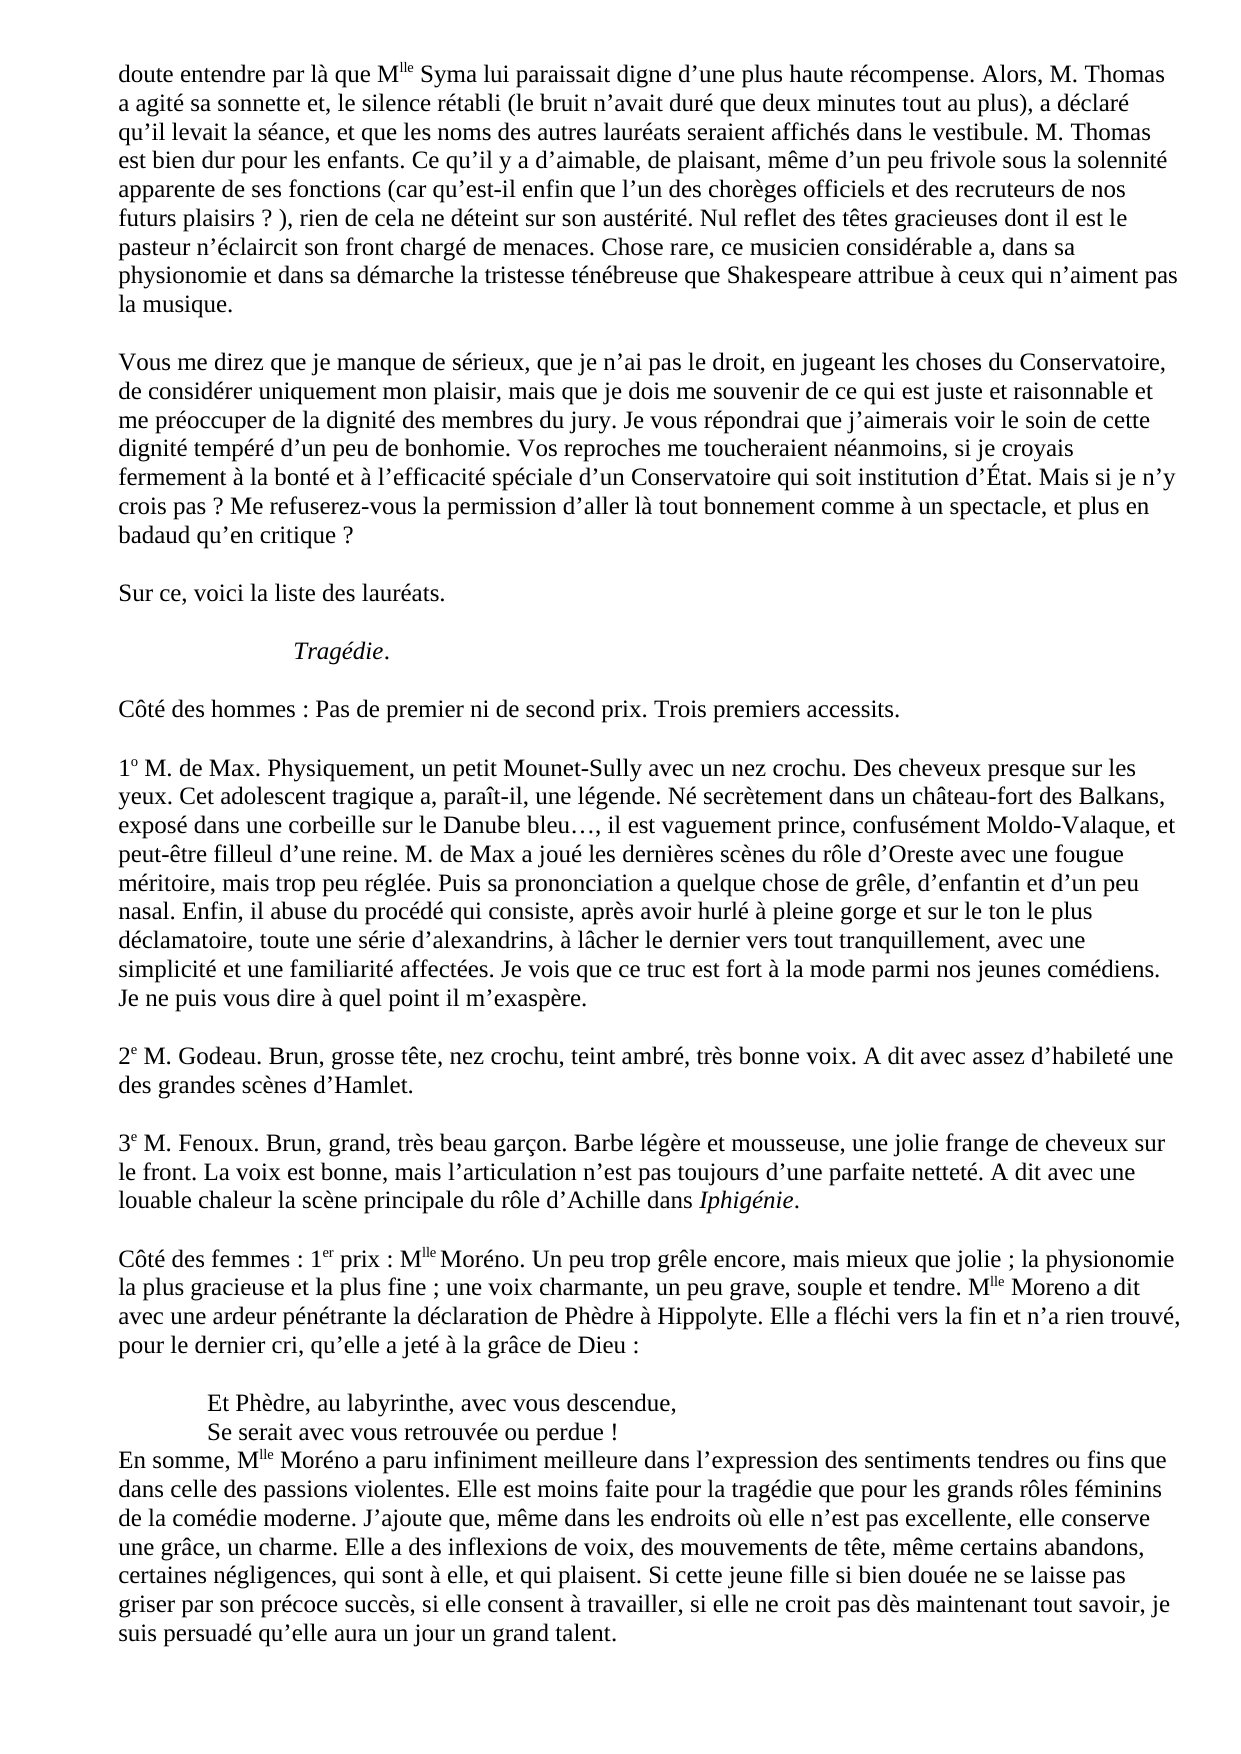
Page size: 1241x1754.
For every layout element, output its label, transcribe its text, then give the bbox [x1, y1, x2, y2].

text 3e M. Fenoux. Brun, grand, très beau garçon. Barbe légère et mousseuse, une jolie frange de cheveux sur le front. La voix est bonne, mais l’articulation n’est pas toujours d’une parfaite netteté. A dit avec une louable chaleur la scène principale du rôle d’Achille dans Iphigénie. [118, 1128, 1181, 1214]
text Et Phèdre, au labyrinthe, avec vous descendue, [207, 1388, 1181, 1417]
text Sur ce, voici la liste des lauréats. [118, 578, 1181, 607]
text Se serait avec vous retrouvée ou perdue ! [207, 1417, 1181, 1446]
text Côté des femmes : 1er prix : Mlle Moréno. Un peu trop grêle encore, mais mieux que jolie ; la physionomie la plus gracieuse et la plus fine ; une voix charmante, un peu grave, souple et tendre. Mlle Moreno a dit avec une ardeur pénétrante la déclaration de Phèdre à Hippolyte. Elle a fléchi vers la fin et n’a rien trouvé, pour le dernier cri, qu’elle a jeté à la grâce de Dieu : [118, 1244, 1181, 1359]
text En somme, Mlle Moréno a paru infiniment meilleure dans l’expression des sentiments tendres ou fins que dans celle des passions violentes. Elle est moins faite pour la tragédie que pour les grands rôles féminins de la comédie moderne. J’ajoute que, même dans les endroits où elle n’est pas excellente, elle conserve une grâce, un charme. Elle a des inflexions de voix, des mouvements de tête, même certains abandons, certaines négligences, qui sont à elle, et qui plaisent. Si cette jeune fille si bien douée ne se laisse pas griser par son précoce succès, si elle consent à travailler, si elle ne croit pas dès maintenant tout savoir, je suis persuadé qu’elle aura un jour un grand talent. [118, 1446, 1181, 1647]
text doute entendre par là que Mlle Syma lui paraissait digne d’une plus haute récompense. Alors, M. Thomas a agité sa sonnette et, le silence rétabli (le bruit n’avait duré que deux minutes tout au plus), a déclaré qu’il levait la séance, et que les noms des autres lauréats seraient affichés dans le vestibule. M. Thomas est bien dur pour les enfants. Ce qu’il y a d’aimable, de plaisant, même d’un peu frivole sous la solennité apparente de ses fonctions (car qu’est-il enfin que l’un des chorèges officiels et des recruteurs de nos futurs plaisirs ? ), rien de cela ne déteint sur son austérité. Nul reflet des têtes gracieuses dont il est le pasteur n’éclaircit son front chargé de menaces. Chose rare, ce musicien considérable a, dans sa physionomie et dans sa démarche la tristesse ténébreuse que Shakespeare attribue à ceux qui n’aiment pas la musique. [118, 59, 1181, 318]
text Tragédie. [118, 636, 1181, 665]
text Côté des hommes : Pas de premier ni de second prix. Trois premiers accessits. [118, 694, 1181, 723]
text 1o M. de Max. Physiquement, un petit Mounet-Sully avec un nez crochu. Des cheveux presque sur les yeux. Cet adolescent tragique a, paraît-il, une légende. Né secrètement dans un château-fort des Balkans, exposé dans une corbeille sur le Danube bleu…, il est vaguement prince, confusément Moldo-Valaque, et peut-être filleul d’une reine. M. de Max a joué les dernières scènes du rôle d’Oreste avec une fougue méritoire, mais trop peu réglée. Puis sa prononciation a quelque chose de grêle, d’enfantin et d’un peu nasal. Enfin, il abuse du procédé qui consiste, après avoir hurlé à pleine gorge et sur le ton le plus déclamatoire, toute une série d’alexandrins, à lâcher le dernier vers tout tranquillement, avec une simplicité et une familiarité affectées. Je vois que ce truc est fort à la mode parmi nos jeunes comédiens. Je ne puis vous dire à quel point il m’exaspère. [118, 753, 1181, 1011]
text Vous me direz que je manque de sérieux, que je n’ai pas le droit, en jugeant les choses du Conservatoire, de considérer uniquement mon plaisir, mais que je dois me souvenir de ce qui est juste et raisonnable et me préoccuper de la dignité des membres du jury. Je vous répondrai que j’aimerais voir le soin de cette dignité tempéré d’un peu de bonhomie. Vos reproches me toucheraient néanmoins, si je croyais fermement à la bonté et à l’efficacité spéciale d’un Conservatoire qui soit institution d’État. Mais si je n’y crois pas ? Me refuserez-vous la permission d’aller là tout bonnement comme à un spectacle, et plus en badaud qu’en critique ? [118, 347, 1181, 548]
text 2e M. Godeau. Brun, grosse tête, nez crochu, teint ambré, très bonne voix. A dit avec assez d’habileté une des grandes scènes d’Hamlet. [118, 1041, 1181, 1098]
